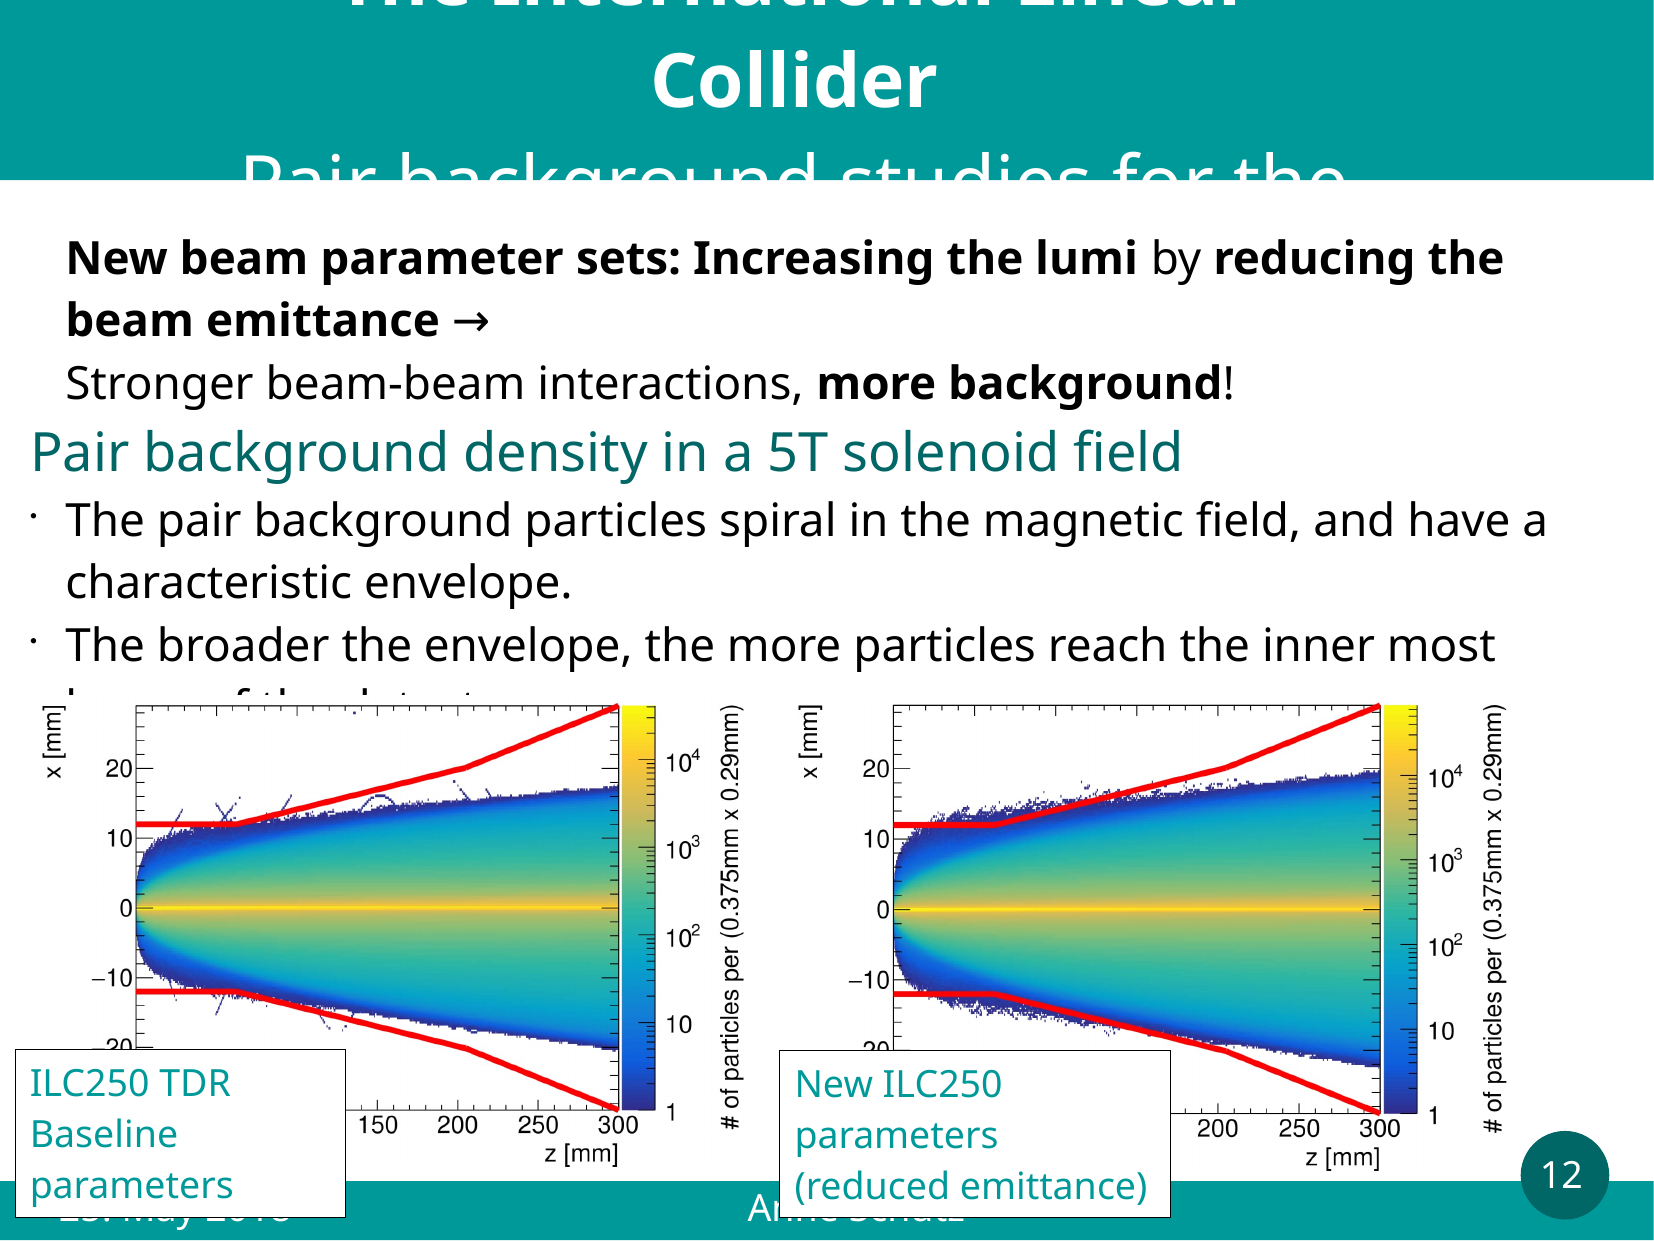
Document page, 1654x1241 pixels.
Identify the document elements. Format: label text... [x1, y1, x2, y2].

text_box New ILC250 parameters (reduced emittance) [779, 1050, 1171, 1173]
picture [35, 695, 750, 1168]
title The International Linear Collider Pair background studies for the ILC250 [239, 0, 1415, 257]
text_box New beam parameter sets: Increasing the lumi by reducing the beam emittance → Stronger beam-beam interactions, more background! Pair background density in a 5T solenoid field The pair background particles spiral in the magnetic field, and have a characteristic envelope. The broader the envelope, the more particles reach the inner most layers of the detector [30, 257, 1636, 706]
picture [795, 699, 1513, 1172]
text_box ILC250 TDR Baseline parameters [15, 1049, 346, 1172]
